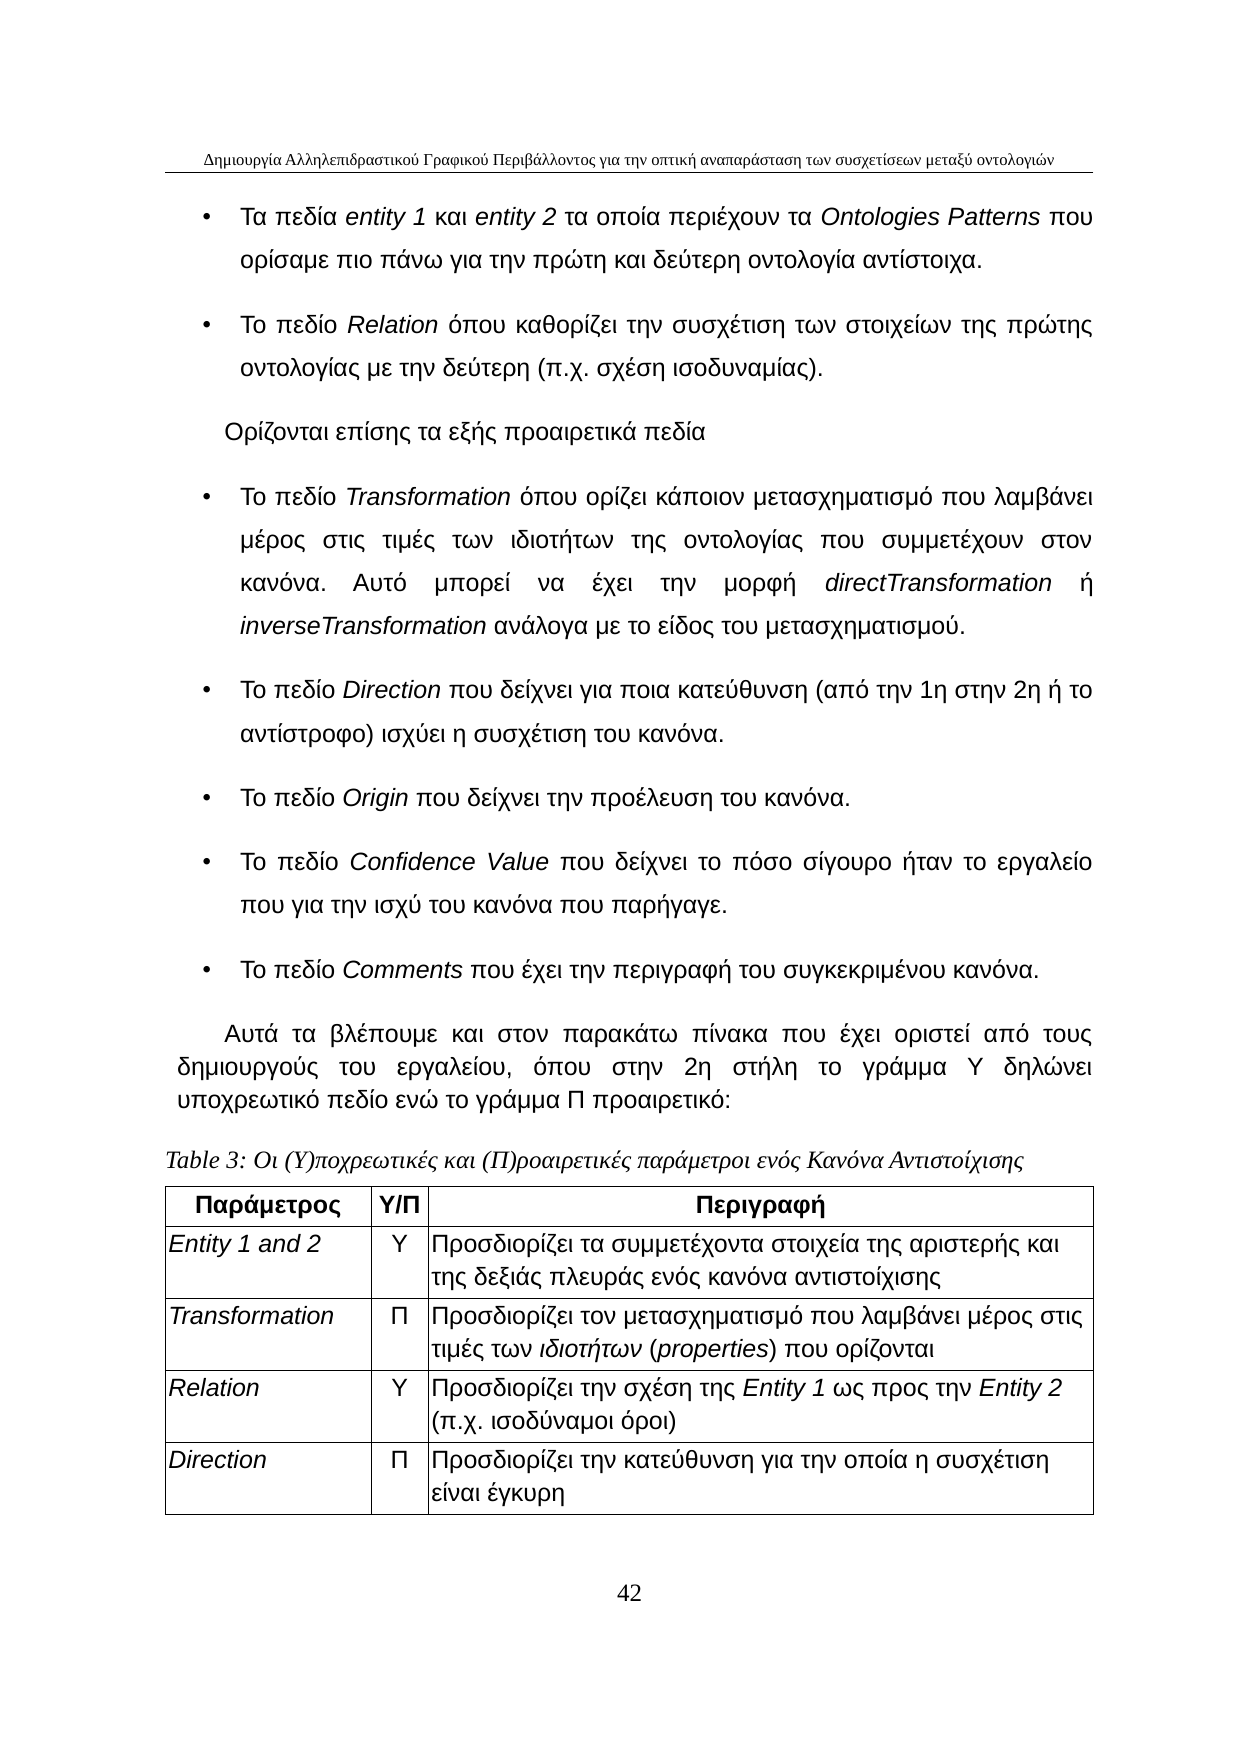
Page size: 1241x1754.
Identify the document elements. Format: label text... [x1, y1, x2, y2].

table_cell Υ [372, 1227, 428, 1298]
table_header Υ/Π [372, 1187, 428, 1226]
table_cell Π [372, 1299, 428, 1370]
table_cell Προσδιορίζει τα συμμετέχοντα στοιχεία της αριστερής και της δεξιάς πλευράς ενός κανόνα αντιστοίχισης [429, 1227, 1093, 1298]
list Το πεδίο Transformation όπου ορίζει κάποιον μετασχηματισμό που λαμβάνει μέρος στις τιμές των ιδιοτήτων της οντολογίας που συμμετέχουν στον κανόνα. Αυτό μπορεί να έχει την μορφή directTransformation ή inverseTransformation ανάλογα με το είδος του μετασχηματισμού. [202, 482, 1093, 640]
table_header Περιγραφή [429, 1187, 1093, 1226]
list Τα πεδία entity 1 και entity 2 τα οποία περιέχουν τα Ontologies Patterns που ορίσαμε πιο πάνω για την πρώτη και δεύτερη οντολογία αντίστοιχα. [202, 202, 1093, 274]
text Αυτά τα βλέπουμε και στον παρακάτω πίνακα που έχει οριστεί από τους δημιουργούς του εργαλείου, όπου στην 2η στήλη το γράμμα Υ δηλώνει υποχρεωτικό πεδίο ενώ το γράμμα Π προαιρετικό: [177, 1019, 1093, 1114]
table_cell Entity 1 and 2 [166, 1227, 371, 1298]
table_cell Direction [166, 1443, 371, 1514]
list Το πεδίο Direction που δείχνει για ποια κατεύθυνση (από την 1η στην 2η ή το αντίστροφο) ισχύει η συσχέτιση του κανόνα. [202, 675, 1093, 747]
table_cell Προσδιορίζει την κατεύθυνση για την οποία η συσχέτιση είναι έγκυρη [429, 1443, 1093, 1514]
text Table 3: Οι (Υ)ποχρεωτικές και (Π)ροαιρετικές παράμετροι ενός Κανόνα Αντιστοίχισης [165, 1145, 1093, 1174]
table_cell Προσδιορίζει τον μετασχηματισμό που λαμβάνει μέρος στις τιμές των ιδιοτήτων (properties) που ορίζονται [429, 1299, 1093, 1370]
table_header Παράμετρος [166, 1187, 371, 1226]
table_cell Relation [166, 1371, 371, 1442]
table_cell Transformation [166, 1299, 371, 1370]
list Το πεδίο Relation όπου καθορίζει την συσχέτιση των στοιχείων της πρώτης οντολογίας με την δεύτερη (π.χ. σχέση ισοδυναμίας). [202, 310, 1093, 382]
list Το πεδίο Confidence Value που δείχνει το πόσο σίγουρο ήταν το εργαλείο που για την ισχύ του κανόνα που παρήγαγε. [202, 847, 1093, 919]
table_cell Υ [372, 1371, 428, 1442]
list Το πεδίο Comments που έχει την περιγραφή του συγκεκριμένου κανόνα. [202, 955, 1093, 983]
text Ορίζονται επίσης τα εξής προαιρετικά πεδία [165, 417, 1093, 446]
table_cell Προσδιορίζει την σχέση της Entity 1 ως προς την Entity 2 (π.χ. ισοδύναμοι όροι) [429, 1371, 1093, 1442]
list Το πεδίο Origin που δείχνει την προέλευση του κανόνα. [202, 783, 1093, 812]
table_cell Π [372, 1443, 428, 1514]
